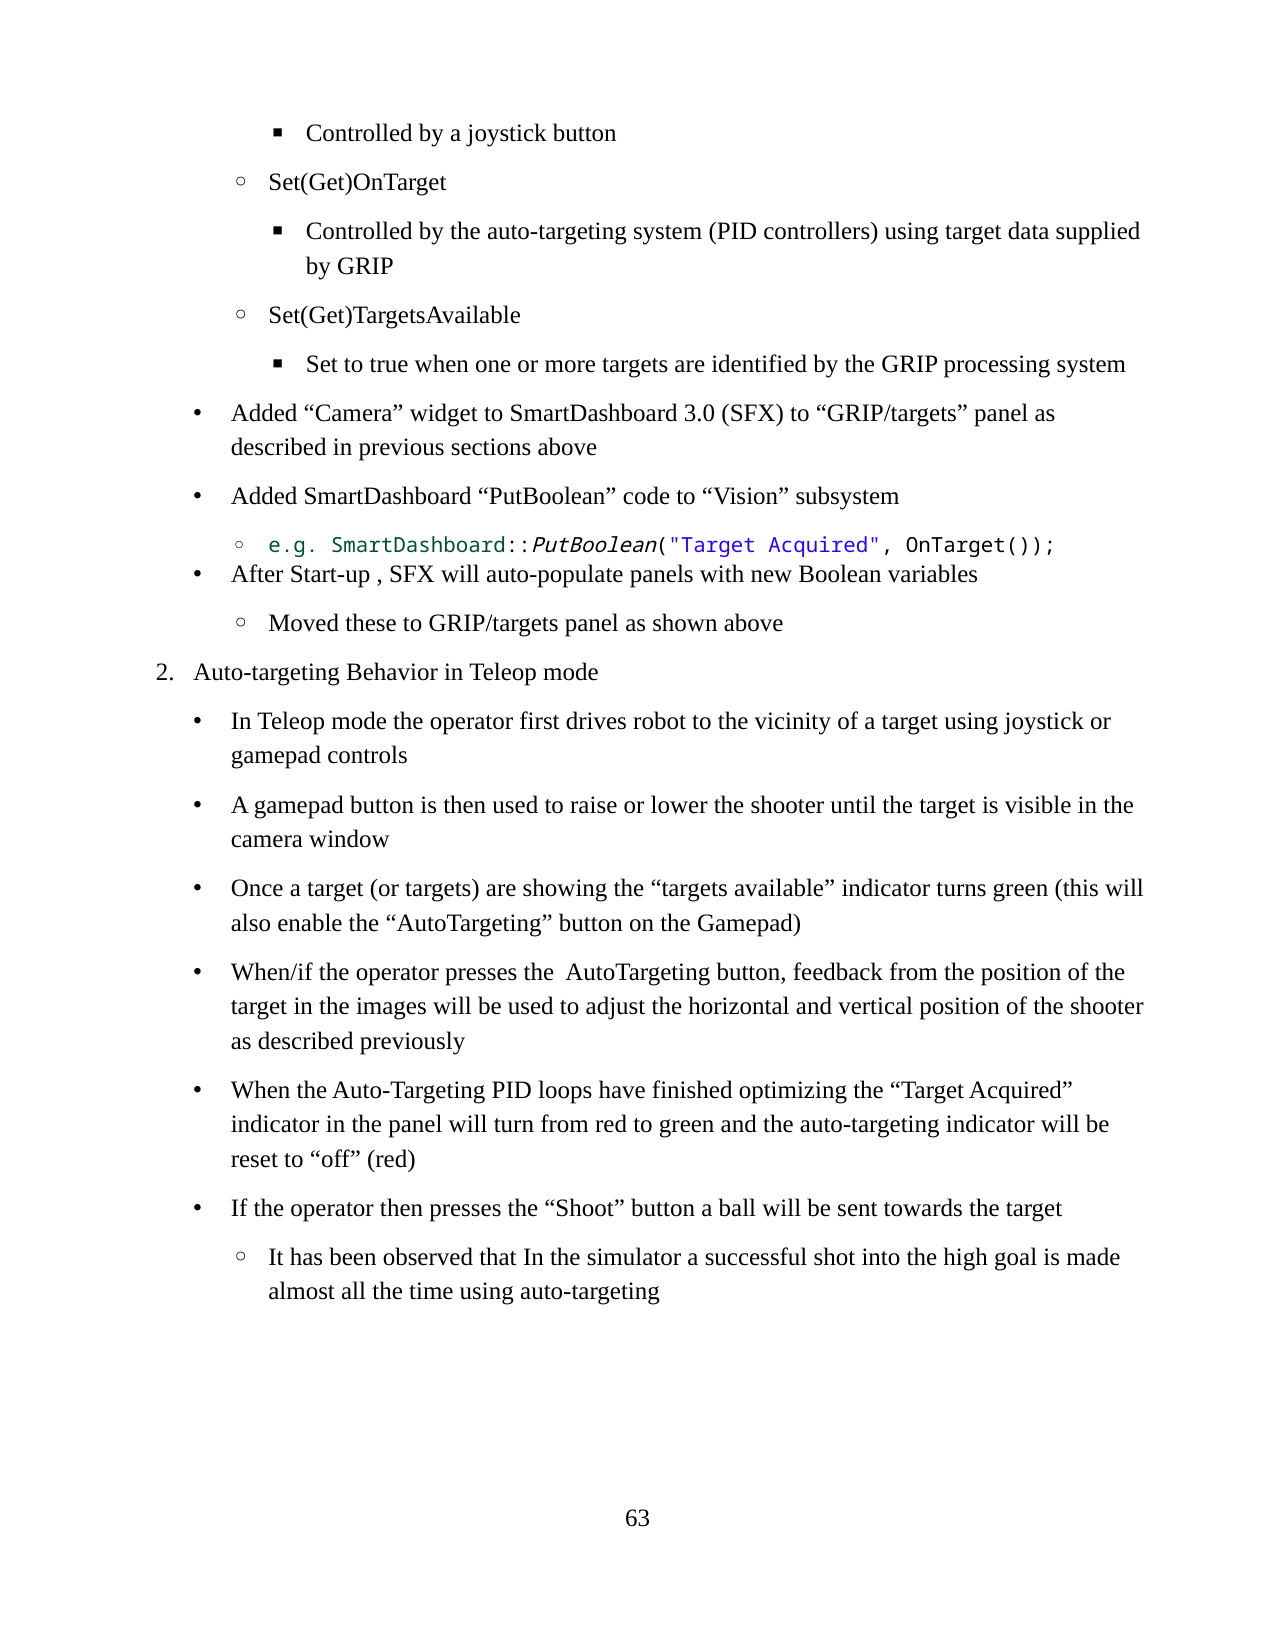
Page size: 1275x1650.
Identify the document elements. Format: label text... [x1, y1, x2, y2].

list Set(Get)OnTarget [231, 167, 1157, 196]
list Once a target (or targets) are showing the “targets available” indicator turns green (this will also enable the “AutoTargeting” button on the Gamepad) [193, 873, 1157, 936]
list Set to true when one or more targets are identified by the GRIP processing system [268, 349, 1157, 378]
list e.g. SmartDashboard::PutBoolean("Target Acquired", OnTarget()); [231, 531, 1157, 559]
list When/if the operator presses the AutoTargeting button, feedback from the position of the target in the images will be used to adjust the horizontal and vertical position of the shooter as described previously [193, 957, 1157, 1054]
list Moved these to GRIP/targets panel as shown above [231, 608, 1157, 637]
list In Teleop mode the operator first drives robot to the vicinity of a target using joystick or gamepad controls [193, 706, 1157, 769]
list Auto-targeting Behavior in Teleop mode [156, 657, 1157, 686]
list Controlled by the auto-targeting system (PID controllers) using target data supplied by GRIP [268, 216, 1157, 279]
list Added “Camera” widget to SmartDashboard 3.0 (SFX) to “GRIP/targets” panel as described in previous sections above [193, 398, 1157, 461]
list A gamepad button is then used to raise or lower the shooter until the target is visible in the camera window [193, 790, 1157, 853]
list It has been observed that In the simulator a successful shot into the high goal is made almost all the time using auto-targeting [231, 1242, 1157, 1305]
list Added SmartDashboard “PutBoolean” code to “Vision” subsystem [193, 481, 1157, 510]
list Controlled by a joystick button [268, 118, 1157, 147]
list Set(Get)TargetsAvailable [231, 300, 1157, 328]
list If the operator then presses the “Shoot” button a ball will be sent towards the target [193, 1193, 1157, 1222]
list When the Auto-Targeting PID loops have finished optimizing the “Target Acquired” indicator in the panel will turn from red to green and the auto-targeting indicator will be reset to “off” (red) [193, 1075, 1157, 1172]
list After Start-up , SFX will auto-populate panels with new Boolean variables [193, 559, 1157, 588]
